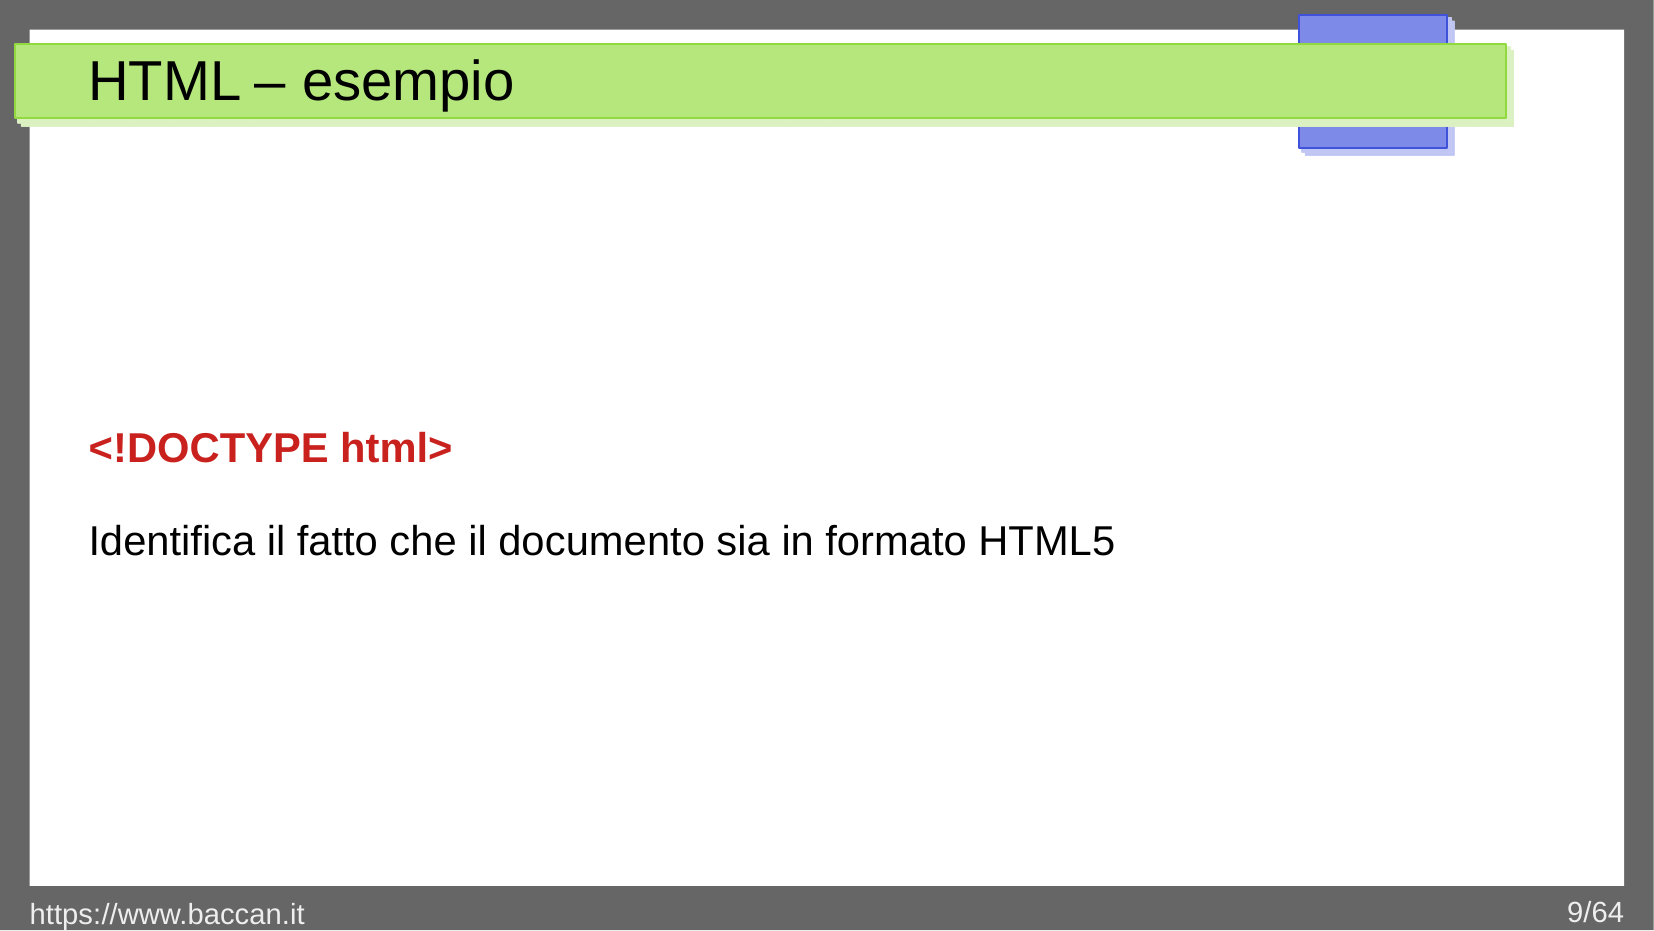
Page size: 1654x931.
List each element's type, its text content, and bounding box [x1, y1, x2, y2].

text_box <!DOCTYPE html> Identifica il fatto che il documento sia in formato HTML5 [88, 169, 1565, 821]
title HTML – esempio [88, 44, 1506, 119]
